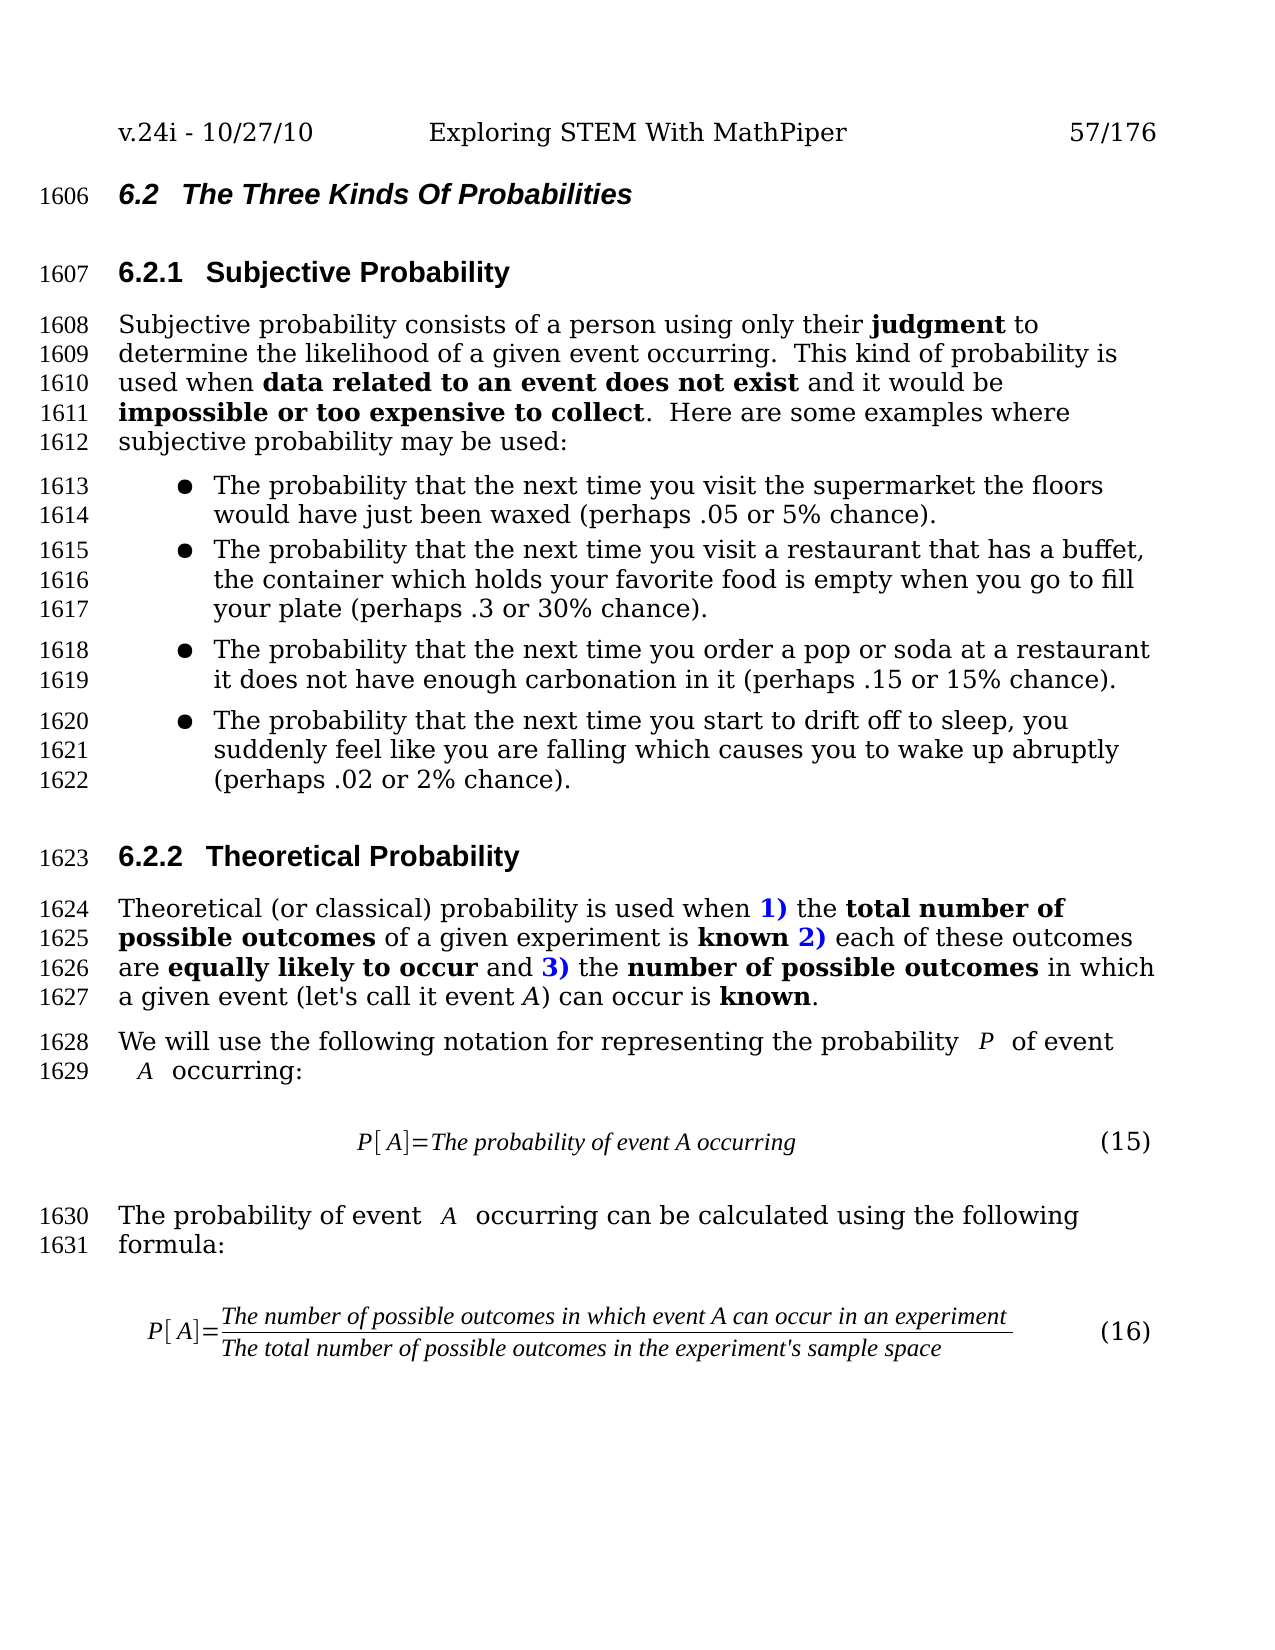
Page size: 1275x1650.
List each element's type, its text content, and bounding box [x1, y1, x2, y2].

table_header [118, 1121, 1041, 1162]
list The probability that the next time you visit the supermarket the floors would have just been waxed (perhaps .05 or 5% chance). [175, 471, 1157, 529]
text Theoretical (or classical) probability is used when 1) the total number of possible outcomes of a given experiment is known 2) each of these outcomes are equally likely to occur and 3) the number of possible outcomes in which a given event (let's call it event A) can occur is known. [118, 894, 1157, 1011]
text Subjective probability consists of a person using only their judgment to determine the likelihood of a given event occurring. This kind of probability is used when data related to an event does not exist and it would be impossible or too expensive to collect. Here are some examples where subjective probability may be used: [118, 310, 1157, 456]
subtitle Theoretical Probability [118, 839, 1157, 873]
table_header [118, 1295, 1041, 1369]
list The probability that the next time you order a pop or soda at a restaurant it does not have enough carbonation in it (perhaps .15 or 15% chance). [175, 636, 1157, 694]
table_header (16) [1041, 1295, 1157, 1369]
subtitle Subjective Probability [118, 255, 1157, 289]
list The probability that the next time you visit a restaurant that has a buffet, the container which holds your favorite food is empty when you go to fill your plate (perhaps .3 or 30% chance). [175, 536, 1157, 623]
subtitle The Three Kinds Of Probabilities [118, 177, 1157, 210]
list The probability that the next time you start to drift off to sleep, you suddenly feel like you are falling which causes you to wake up abruptly (perhaps .02 or 2% chance). [175, 706, 1157, 794]
text The probability of eventoccurring can be calculated using the following formula: [118, 1201, 1157, 1259]
table_header (15) [1041, 1121, 1157, 1162]
text We will use the following notation for representing the probabilityof eventoccurring: [118, 1026, 1157, 1086]
